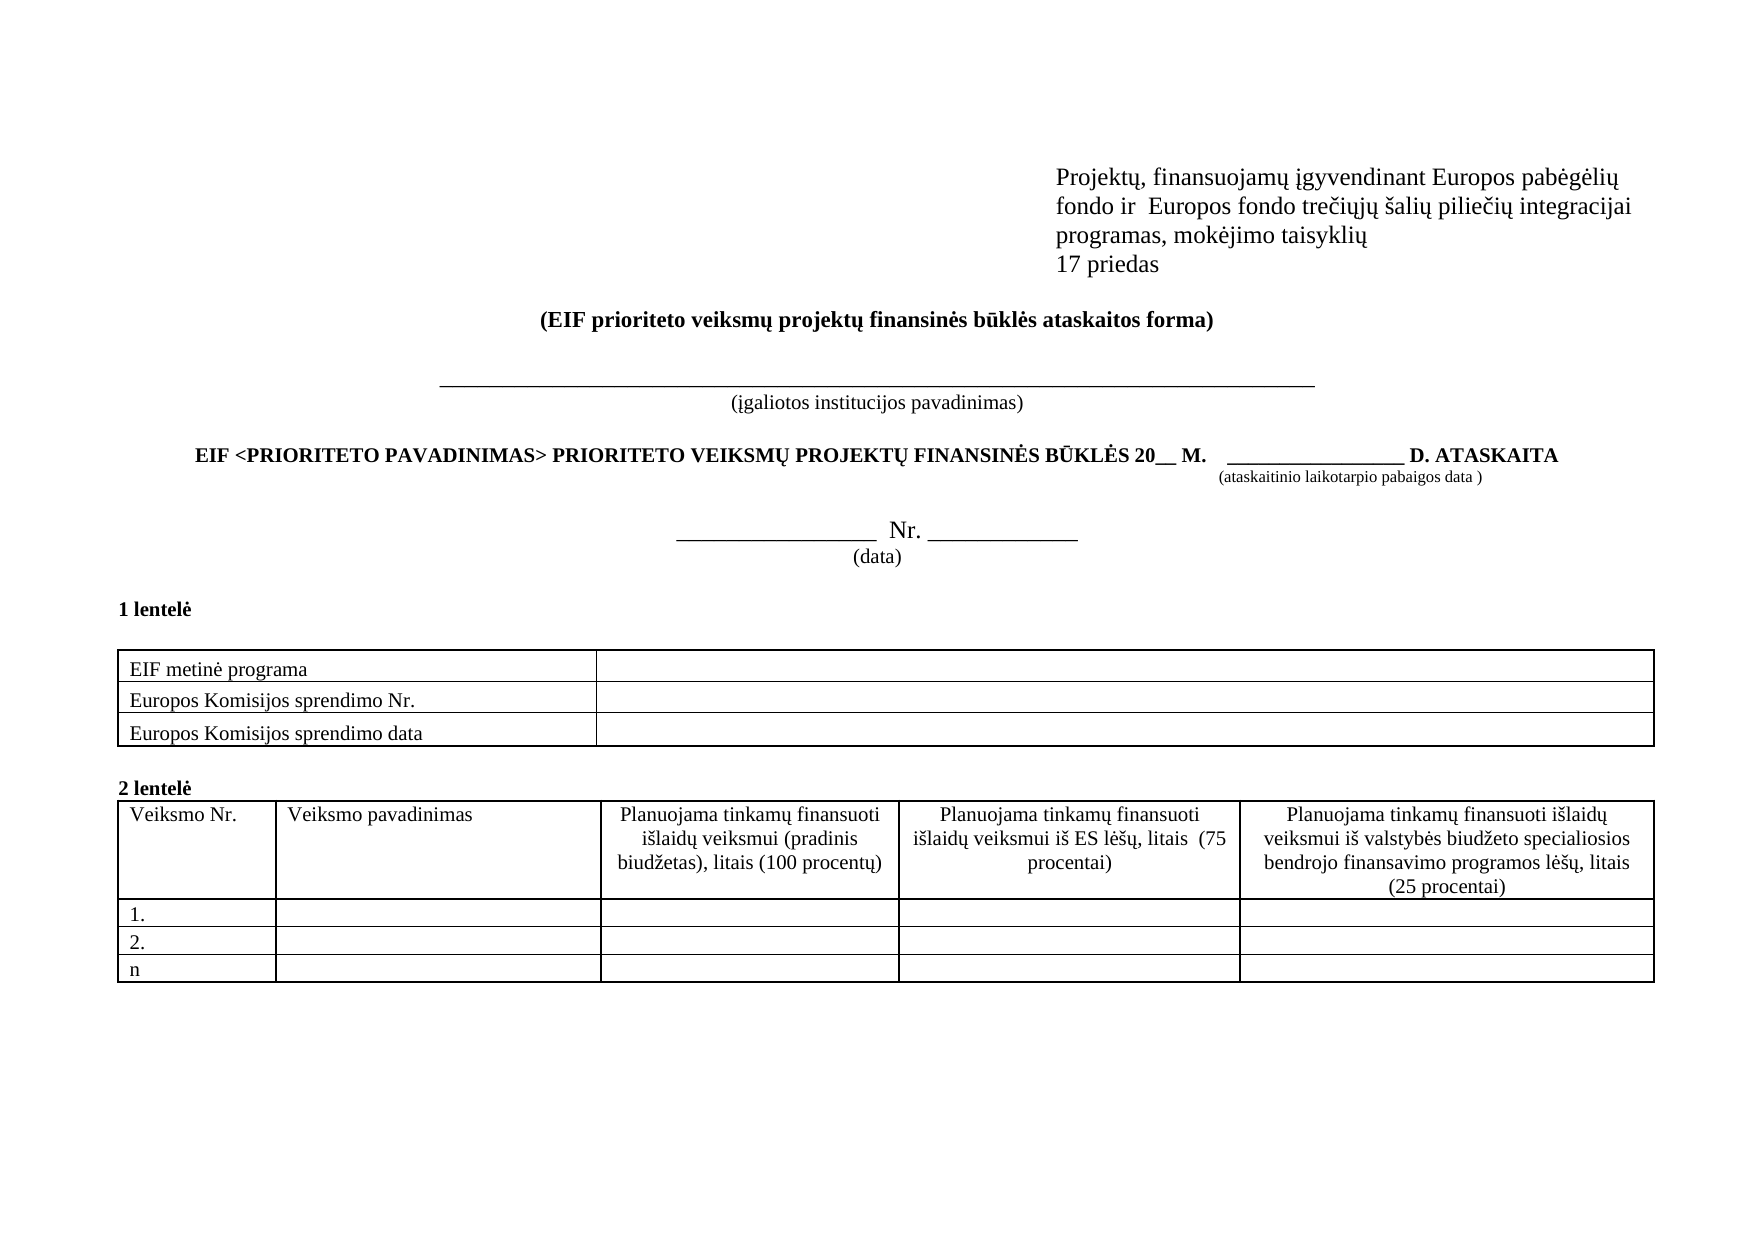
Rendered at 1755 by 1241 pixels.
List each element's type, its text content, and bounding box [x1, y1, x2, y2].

text 1 lentelė [118, 596, 1636, 621]
table_cell n [119, 955, 275, 981]
text 2 lentelė [118, 775, 1636, 799]
table_header Planuojama tinkamų finansuoti išlaidų veiksmui iš valstybės biudžeto specialiosios bendrojo finansavimo programos lėšų, litais (25 procentai) [1241, 802, 1653, 898]
table_cell Europos Komisijos sprendimo data [119, 713, 596, 744]
text programas, mokėjimo taisyklių [1056, 220, 1636, 249]
table_cell [1241, 900, 1653, 926]
table_header EIF metinė programa [119, 651, 596, 681]
table_header [597, 651, 1653, 681]
table_cell 1. [119, 900, 275, 926]
text (įgaliotos institucijos pavadinimas) [118, 390, 1636, 414]
table_cell [277, 927, 600, 954]
table_cell [900, 955, 1239, 981]
text 17 priedas [1056, 249, 1636, 277]
table_cell [597, 682, 1653, 712]
text fondo ir Europos fondo trečiųjų šalių piliečių integracijai [1056, 191, 1636, 220]
table_cell [277, 955, 600, 981]
table_cell [602, 927, 898, 954]
table_cell [277, 900, 600, 926]
table_cell [900, 927, 1239, 954]
table_cell [1241, 955, 1653, 981]
table_cell Europos Komisijos sprendimo Nr. [119, 682, 596, 712]
text ________________ Nr. ____________ [118, 515, 1636, 544]
table_cell [597, 713, 1653, 744]
table_header Veiksmo pavadinimas [277, 802, 600, 898]
table_cell 2. [119, 927, 275, 954]
table_header Planuojama tinkamų finansuoti išlaidų veiksmui iš ES lėšų, litais (75 procentai) [900, 802, 1239, 898]
text (data) [118, 544, 1636, 568]
table_cell [900, 900, 1239, 926]
text (ataskaitinio laikotarpio pabaigos data ) [929, 467, 1636, 486]
table_cell [602, 955, 898, 981]
table_header Planuojama tinkamų finansuoti išlaidų veiksmui (pradinis biudžetas), litais (100 procentų) [602, 802, 898, 898]
text Projektų, finansuojamų įgyvendinant Europos pabėgėlių [1056, 162, 1636, 191]
table_cell [602, 900, 898, 926]
text (EIF prioriteto veiksmų projektų finansinės būklės ataskaitos forma) [118, 306, 1636, 333]
text EIF <PRIORITETO PAVADINIMAS> PRIORITETO VEIKSMŲ PROJEKTŲ FINANSINĖS BŪKLĖS 20__ M. _________________ D. ATASKAITA [118, 443, 1636, 467]
table_cell [1241, 927, 1653, 954]
table_header Veiksmo Nr. [119, 802, 275, 898]
text ______________________________________________________________________ [118, 361, 1636, 390]
